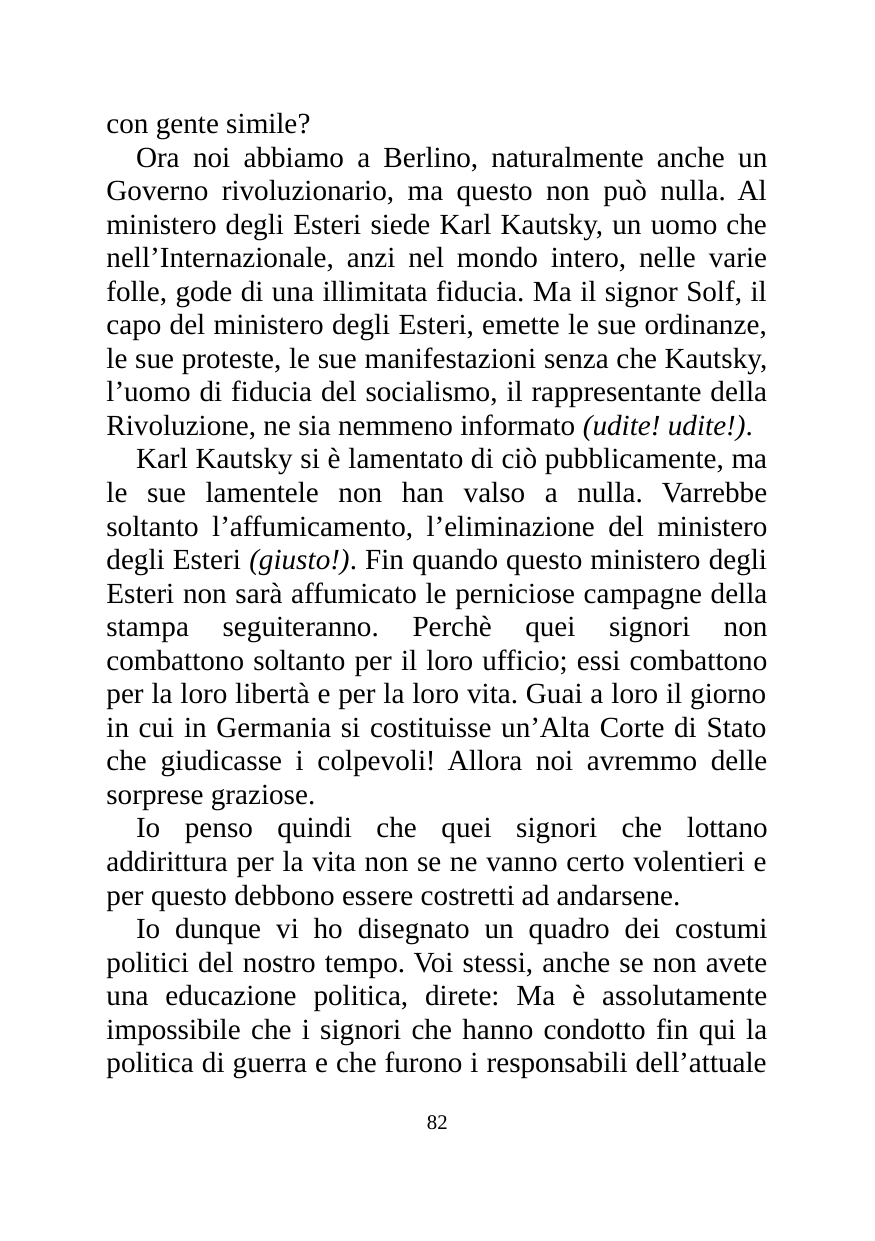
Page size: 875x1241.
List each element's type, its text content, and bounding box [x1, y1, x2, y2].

text Ora noi abbiamo a Berlino, naturalmente anche un Governo rivoluzionario, ma questo non può nulla. Al ministero degli Esteri siede Karl Kautsky, un uomo che nell’Internazionale, anzi nel mondo intero, nelle varie folle, gode di una illimitata fiducia. Ma il signor Solf, il capo del ministero degli Esteri, emette le sue ordinanze, le sue proteste, le sue manifestazioni senza che Kautsky, l’uomo di fiducia del socialismo, il rappresentante della Rivoluzione, ne sia nemmeno informato (udite! udite!). [106, 140, 768, 442]
text Karl Kautsky si è lamentato di ciò pubblicamente, ma le sue lamentele non han valso a nulla. Varrebbe soltanto l’affumicamento, l’eliminazione del ministero degli Esteri (giusto!). Fin quando questo ministero degli Esteri non sarà affumicato le perniciose campagne della stampa seguiteranno. Perchè quei signori non combattono soltanto per il loro ufficio; essi combattono per la loro libertà e per la loro vita. Guai a loro il giorno in cui in Germania si costituisse un’Alta Corte di Stato che giudicasse i colpevoli! Allora noi avremmo delle sorprese graziose. [106, 442, 768, 811]
text Io dunque vi ho disegnato un quadro dei costumi politici del nostro tempo. Voi stessi, anche se non avete una educazione politica, direte: Ma è assolutamente impossibile che i signori che hanno condotto fin qui la politica di guerra e che furono i responsabili dell’attuale [106, 911, 768, 1079]
text Io penso quindi che quei signori che lottano addirittura per la vita non se ne vanno certo volentieri e per questo debbono essere costretti ad andarsene. [106, 811, 768, 911]
text con gente simile? [106, 106, 768, 140]
